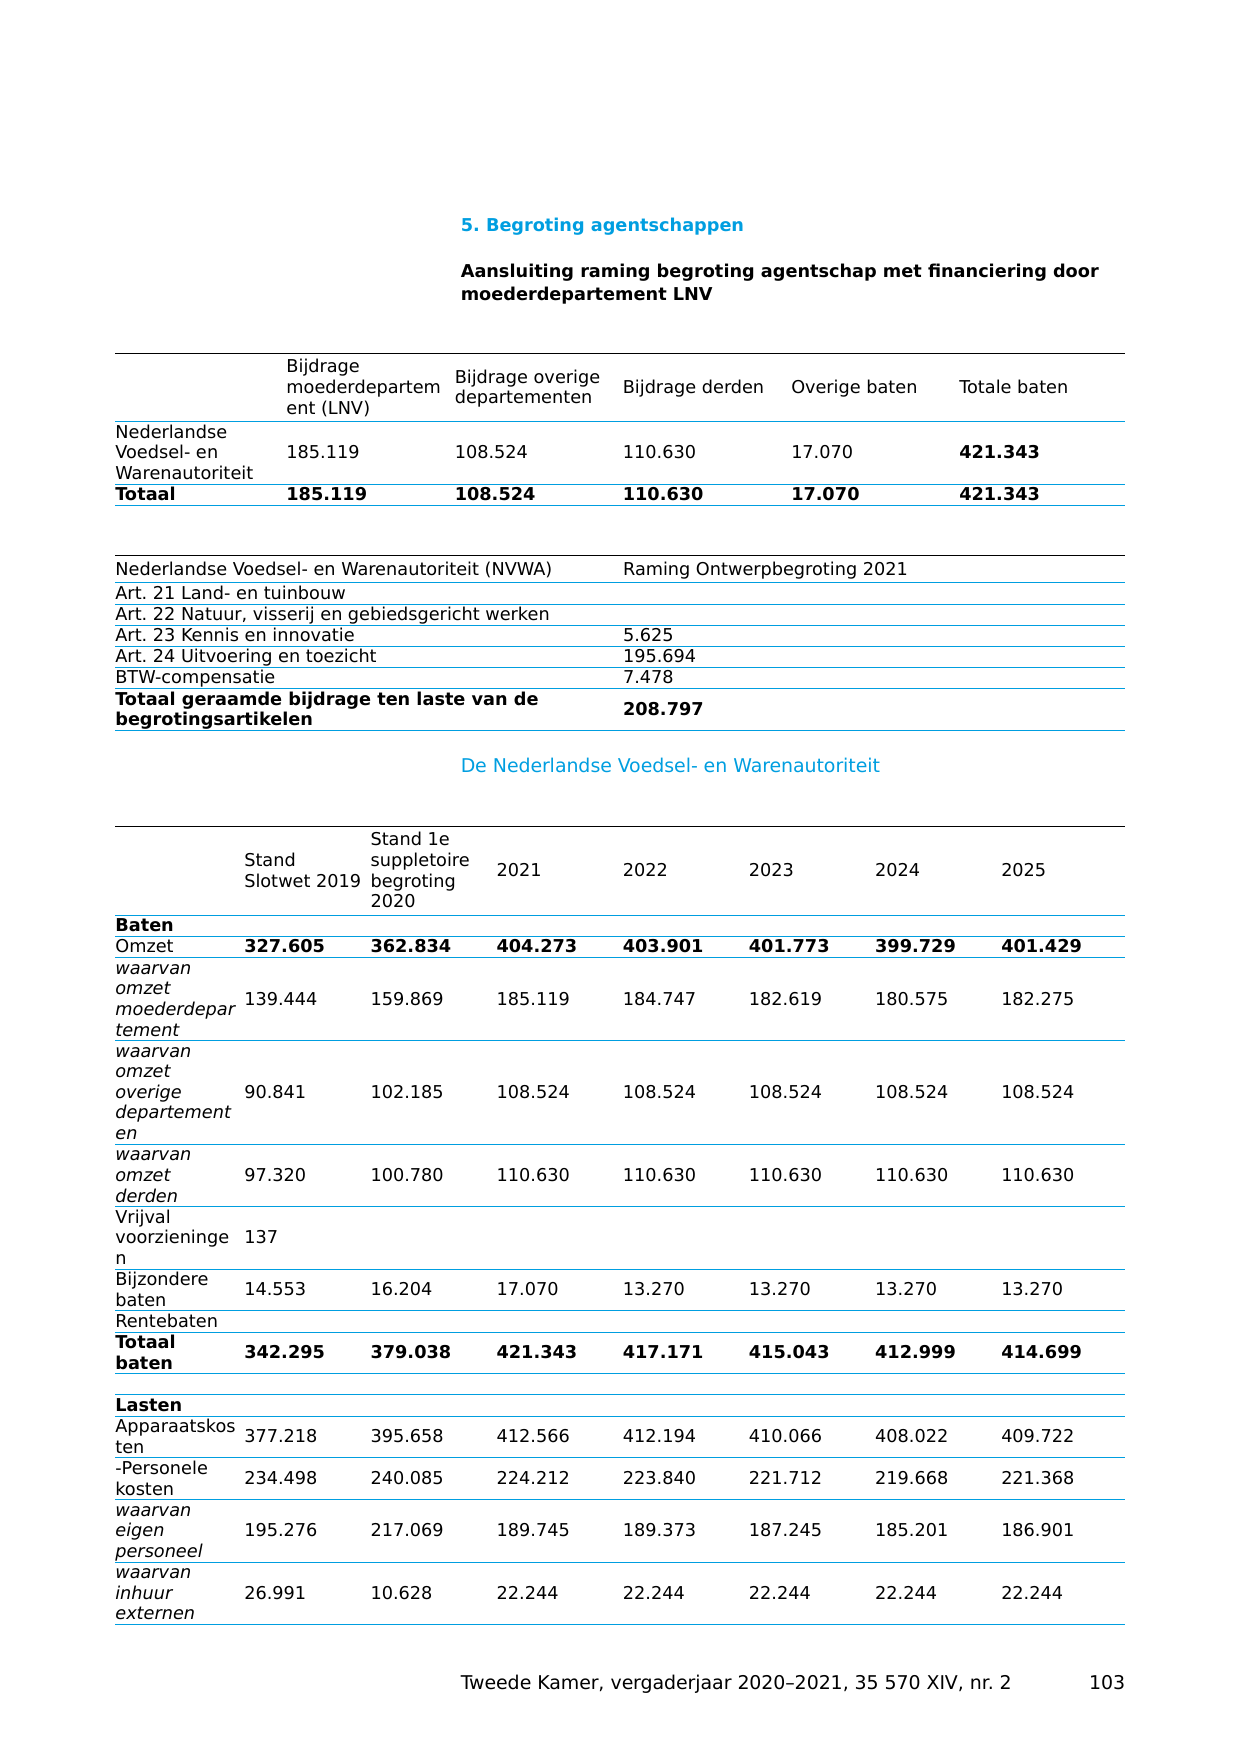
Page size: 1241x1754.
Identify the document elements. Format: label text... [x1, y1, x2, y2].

table_cell [494, 1311, 620, 1331]
table_cell 108.524 [452, 485, 620, 505]
table_cell 421.343 [956, 485, 1125, 505]
table_cell 221.712 [746, 1458, 872, 1499]
table_cell 184.747 [620, 958, 746, 1040]
table_cell [872, 1374, 998, 1394]
table_cell 139.444 [241, 958, 367, 1040]
table_cell Art. 24 Uitvoering en toezicht [115, 647, 620, 667]
table_cell [368, 1311, 493, 1331]
table_header Begroting agentschap 2021 (bedragen x € 1.000) [115, 328, 1125, 353]
table_cell Nederlandse Voedsel- en Warenautoriteit [115, 422, 283, 484]
table_cell [998, 916, 1125, 936]
table_cell 185.201 [872, 1500, 998, 1561]
table_cell 108.524 [620, 1041, 746, 1144]
table_cell Totaal geraamde bijdrage ten laste van de begrotingsartikelen [115, 689, 620, 730]
table_cell 208.797 [620, 689, 1125, 730]
table_cell 110.630 [746, 1145, 872, 1206]
table_cell Bijdrage overige departementen [452, 354, 620, 421]
table_cell Bijdrage derden [620, 354, 788, 421]
table_cell [746, 1374, 872, 1394]
table_cell [998, 1395, 1125, 1416]
table_cell 2023 [746, 827, 872, 915]
table_cell 401.429 [998, 937, 1125, 957]
table_cell 110.630 [494, 1145, 620, 1206]
table_cell 17.070 [788, 422, 956, 484]
table_cell [620, 1311, 746, 1331]
table_cell 159.869 [368, 958, 493, 1040]
table_cell 362.834 [368, 937, 493, 957]
table_cell 7.478 [620, 668, 1125, 688]
table_cell [746, 1395, 872, 1416]
table_cell [494, 916, 620, 936]
table_cell 403.901 [620, 937, 746, 957]
table_cell 110.630 [620, 485, 788, 505]
title 5. Begroting agentschappen [461, 213, 1125, 236]
table_cell [115, 1374, 241, 1394]
table_cell 17.070 [494, 1270, 620, 1310]
table_cell BTW-compensatie [115, 668, 620, 688]
table_cell [746, 1311, 872, 1331]
table_cell Overige baten [788, 354, 956, 421]
table_cell Apparaatskosten [115, 1417, 241, 1457]
table_cell [494, 1374, 620, 1394]
table_cell 379.038 [368, 1333, 493, 1373]
table_cell 90.841 [241, 1041, 367, 1144]
table_cell 108.524 [452, 422, 620, 484]
table_cell 185.119 [283, 422, 452, 484]
table_cell [620, 583, 1125, 603]
table_cell 412.566 [494, 1417, 620, 1457]
table_cell [368, 1374, 493, 1394]
table_cell 421.343 [956, 422, 1125, 484]
table_cell 412.194 [620, 1417, 746, 1457]
table_cell 414.699 [998, 1333, 1125, 1373]
table_header Bijdragen aan agentschappen per begrotingsartikel LNV (bedragen x € 1.000) [115, 530, 1125, 555]
table_cell 2024 [872, 827, 998, 915]
table_cell [872, 1207, 998, 1268]
table_cell [746, 1207, 872, 1268]
table_cell 108.524 [998, 1041, 1125, 1144]
table_cell 13.270 [872, 1270, 998, 1310]
table_cell [241, 1374, 367, 1394]
table_cell Nederlandse Voedsel- en Warenautoriteit (NVWA) [115, 556, 620, 582]
table_cell 100.780 [368, 1145, 493, 1206]
table_cell 234.498 [241, 1458, 367, 1499]
table_cell 186.901 [998, 1500, 1125, 1561]
title De Nederlandse Voedsel- en Warenautoriteit [461, 755, 1125, 777]
table_cell [746, 916, 872, 936]
table_cell [620, 916, 746, 936]
table_cell 13.270 [998, 1270, 1125, 1310]
table_cell 189.373 [620, 1500, 746, 1561]
table_cell 17.070 [788, 485, 956, 505]
table_cell 342.295 [241, 1333, 367, 1373]
table_cell 22.244 [872, 1563, 998, 1624]
table_cell Totale baten [956, 354, 1125, 421]
table_cell 2025 [998, 827, 1125, 915]
table_cell 224.212 [494, 1458, 620, 1499]
table_cell [998, 1374, 1125, 1394]
table_cell waarvan omzet derden [115, 1145, 241, 1206]
table_cell Stand Slotwet 2019 [241, 827, 367, 915]
table_cell Totaal baten [115, 1333, 241, 1373]
table_cell [872, 1311, 998, 1331]
table_cell Lasten [115, 1395, 241, 1416]
table_cell 404.273 [494, 937, 620, 957]
table_cell 399.729 [872, 937, 998, 957]
table_cell 108.524 [872, 1041, 998, 1144]
table_cell 22.244 [620, 1563, 746, 1624]
table_cell [620, 1374, 746, 1394]
table_cell 5.625 [620, 626, 1125, 646]
table_cell [494, 1395, 620, 1416]
table_cell 195.694 [620, 647, 1125, 667]
table_cell 102.185 [368, 1041, 493, 1144]
table_cell 180.575 [872, 958, 998, 1040]
table_cell Art. 23 Kennis en innovatie [115, 626, 620, 646]
text Aansluiting raming begroting agentschap met financiering door moederdepartement LNV [461, 259, 1125, 305]
table_cell waarvan omzet overige departementen [115, 1041, 241, 1144]
table_cell Bijzondere baten [115, 1270, 241, 1310]
table_cell 187.245 [746, 1500, 872, 1561]
table_cell 182.619 [746, 958, 872, 1040]
table_cell Art. 22 Natuur, visserij en gebiedsgericht werken [115, 605, 620, 624]
table_cell [872, 1395, 998, 1416]
table_cell 13.270 [620, 1270, 746, 1310]
table_cell Rentebaten [115, 1311, 241, 1331]
table_cell [368, 916, 493, 936]
table_cell 185.119 [283, 485, 452, 505]
table_cell 189.745 [494, 1500, 620, 1561]
table_cell 417.171 [620, 1333, 746, 1373]
table_cell 26.991 [241, 1563, 367, 1624]
table_cell 409.722 [998, 1417, 1125, 1457]
table_header Begroting van baten-lastenagentschap voor het jaar 2021 (bedragen x € 1.000) [115, 801, 1125, 826]
table_cell Bijdrage moederdepartement (LNV) [283, 354, 452, 421]
table_cell 10.628 [368, 1563, 493, 1624]
table_cell 108.524 [746, 1041, 872, 1144]
table_cell 110.630 [620, 1145, 746, 1206]
table_cell Vrijval voorzieningen [115, 1207, 241, 1268]
table_cell 240.085 [368, 1458, 493, 1499]
table_cell 97.320 [241, 1145, 367, 1206]
table_cell 395.658 [368, 1417, 493, 1457]
table_cell 221.368 [998, 1458, 1125, 1499]
table_cell 22.244 [746, 1563, 872, 1624]
table_cell 22.244 [494, 1563, 620, 1624]
table_cell [368, 1207, 493, 1268]
table_cell 22.244 [998, 1563, 1125, 1624]
table_cell [620, 1395, 746, 1416]
table_cell [115, 354, 283, 421]
table_cell 412.999 [872, 1333, 998, 1373]
table_cell Stand 1e suppletoire begroting 2020 [368, 827, 493, 915]
table_cell 421.343 [494, 1333, 620, 1373]
table_cell [115, 827, 241, 915]
table_cell 223.840 [620, 1458, 746, 1499]
table_cell 16.204 [368, 1270, 493, 1310]
table_cell [620, 605, 1125, 624]
table_cell [241, 1311, 367, 1331]
table_cell 401.773 [746, 937, 872, 957]
table_cell Art. 21 Land- en tuinbouw [115, 583, 620, 603]
table_cell waarvan omzet moederdepartement [115, 958, 241, 1040]
table_cell [368, 1395, 493, 1416]
table_cell Baten [115, 916, 241, 936]
table_cell Omzet [115, 937, 241, 957]
table_cell 14.553 [241, 1270, 367, 1310]
table_cell waarvan eigen personeel [115, 1500, 241, 1561]
table_cell 185.119 [494, 958, 620, 1040]
table_cell 408.022 [872, 1417, 998, 1457]
table_cell waarvan inhuur externen [115, 1563, 241, 1624]
table_cell [998, 1311, 1125, 1331]
table_cell 219.668 [872, 1458, 998, 1499]
table_cell 377.218 [241, 1417, 367, 1457]
table_cell 110.630 [998, 1145, 1125, 1206]
table_cell [241, 916, 367, 936]
table_cell [620, 1207, 746, 1268]
table_cell 2022 [620, 827, 746, 915]
table_cell 13.270 [746, 1270, 872, 1310]
table_cell Raming Ontwerpbegroting 2021 [620, 556, 1125, 582]
table_cell [494, 1207, 620, 1268]
table_cell 327.605 [241, 937, 367, 957]
table_cell 182.275 [998, 958, 1125, 1040]
table_cell 415.043 [746, 1333, 872, 1373]
table_cell 137 [241, 1207, 367, 1268]
table_cell 108.524 [494, 1041, 620, 1144]
table_cell [241, 1395, 367, 1416]
table_cell [998, 1207, 1125, 1268]
table_cell 410.066 [746, 1417, 872, 1457]
table_cell 217.069 [368, 1500, 493, 1561]
table_cell 2021 [494, 827, 620, 915]
table_cell 110.630 [872, 1145, 998, 1206]
table_cell 195.276 [241, 1500, 367, 1561]
table_cell 110.630 [620, 422, 788, 484]
table_cell Totaal [115, 485, 283, 505]
table_cell -Personele kosten [115, 1458, 241, 1499]
table_cell [872, 916, 998, 936]
